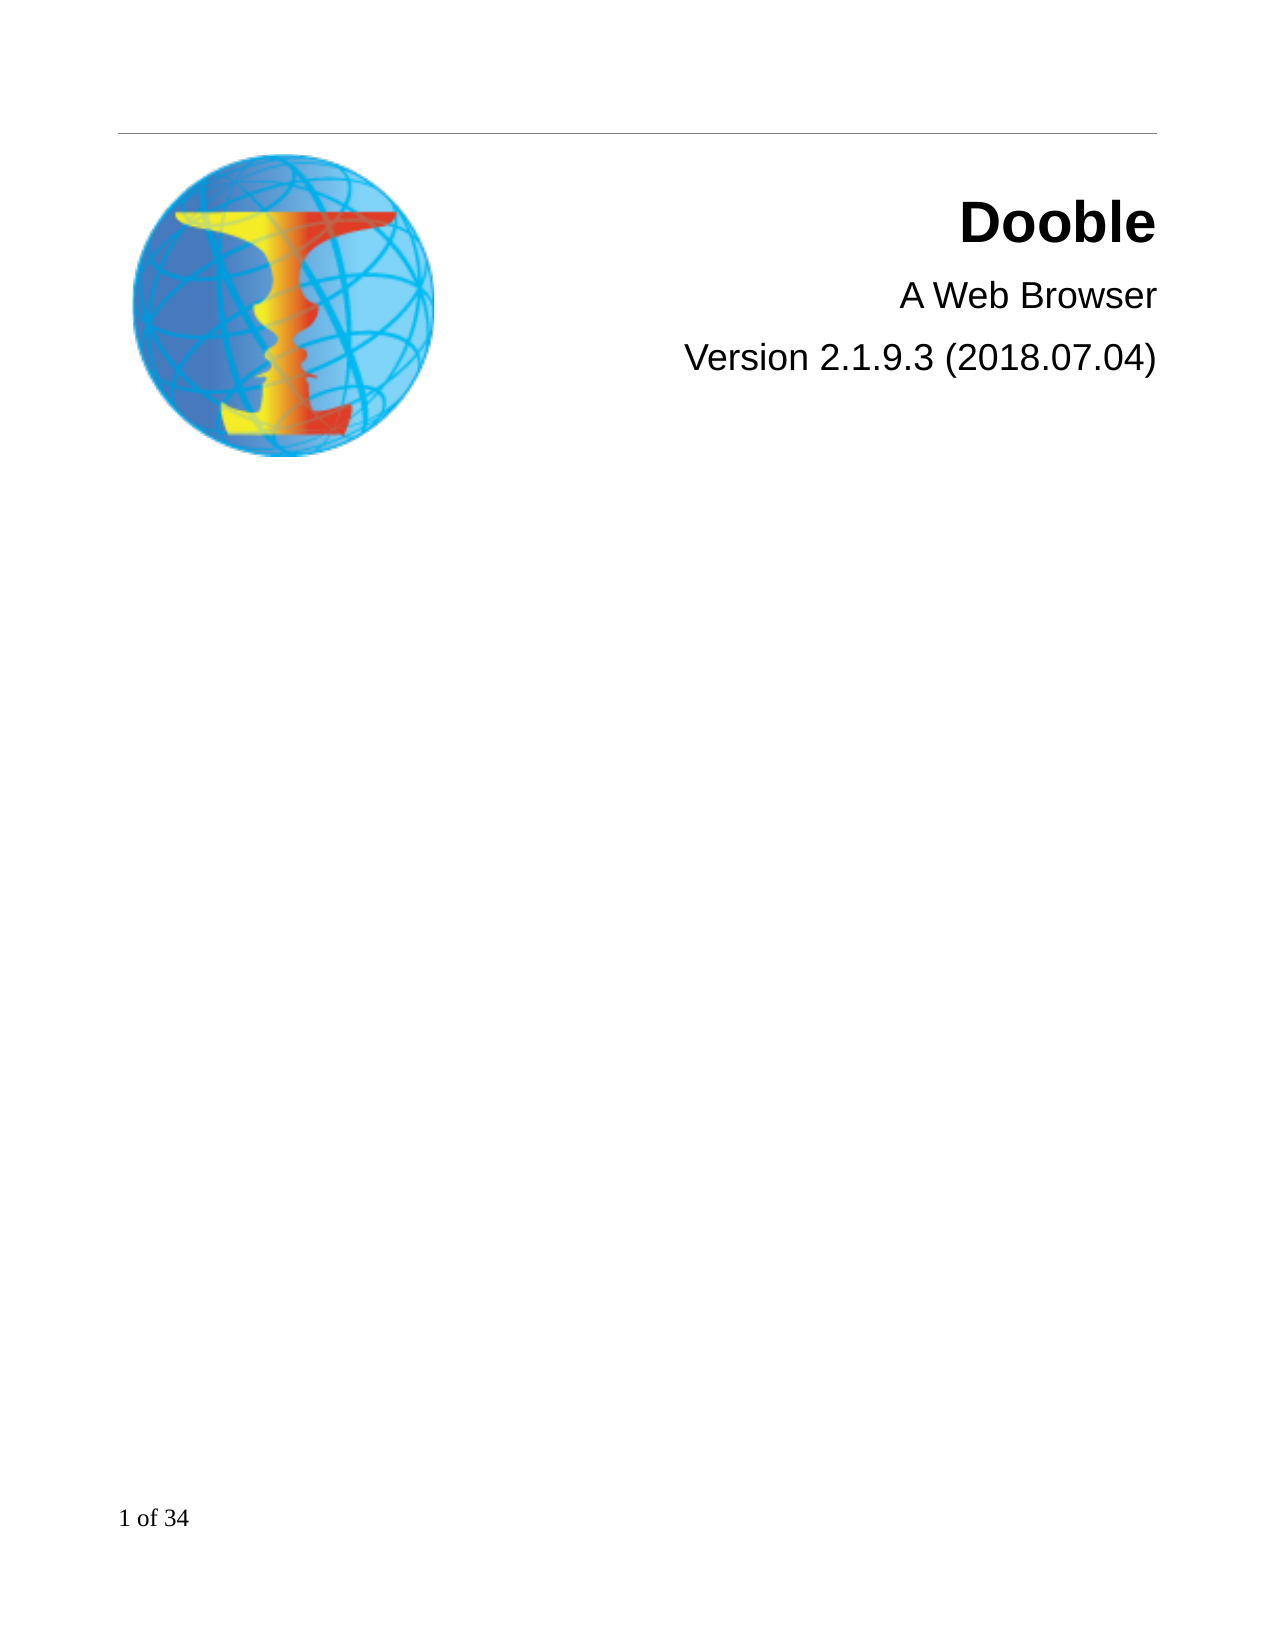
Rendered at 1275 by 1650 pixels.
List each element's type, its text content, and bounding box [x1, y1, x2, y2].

subtitle [118, 335, 132, 378]
title Dooble [435, 187, 1157, 254]
subtitle Version 2.1.9.3 (2018.07.04) [435, 335, 1157, 378]
title [118, 187, 132, 254]
subtitle A Web Browser [435, 273, 1157, 316]
subtitle [118, 273, 132, 316]
picture [132, 154, 435, 457]
